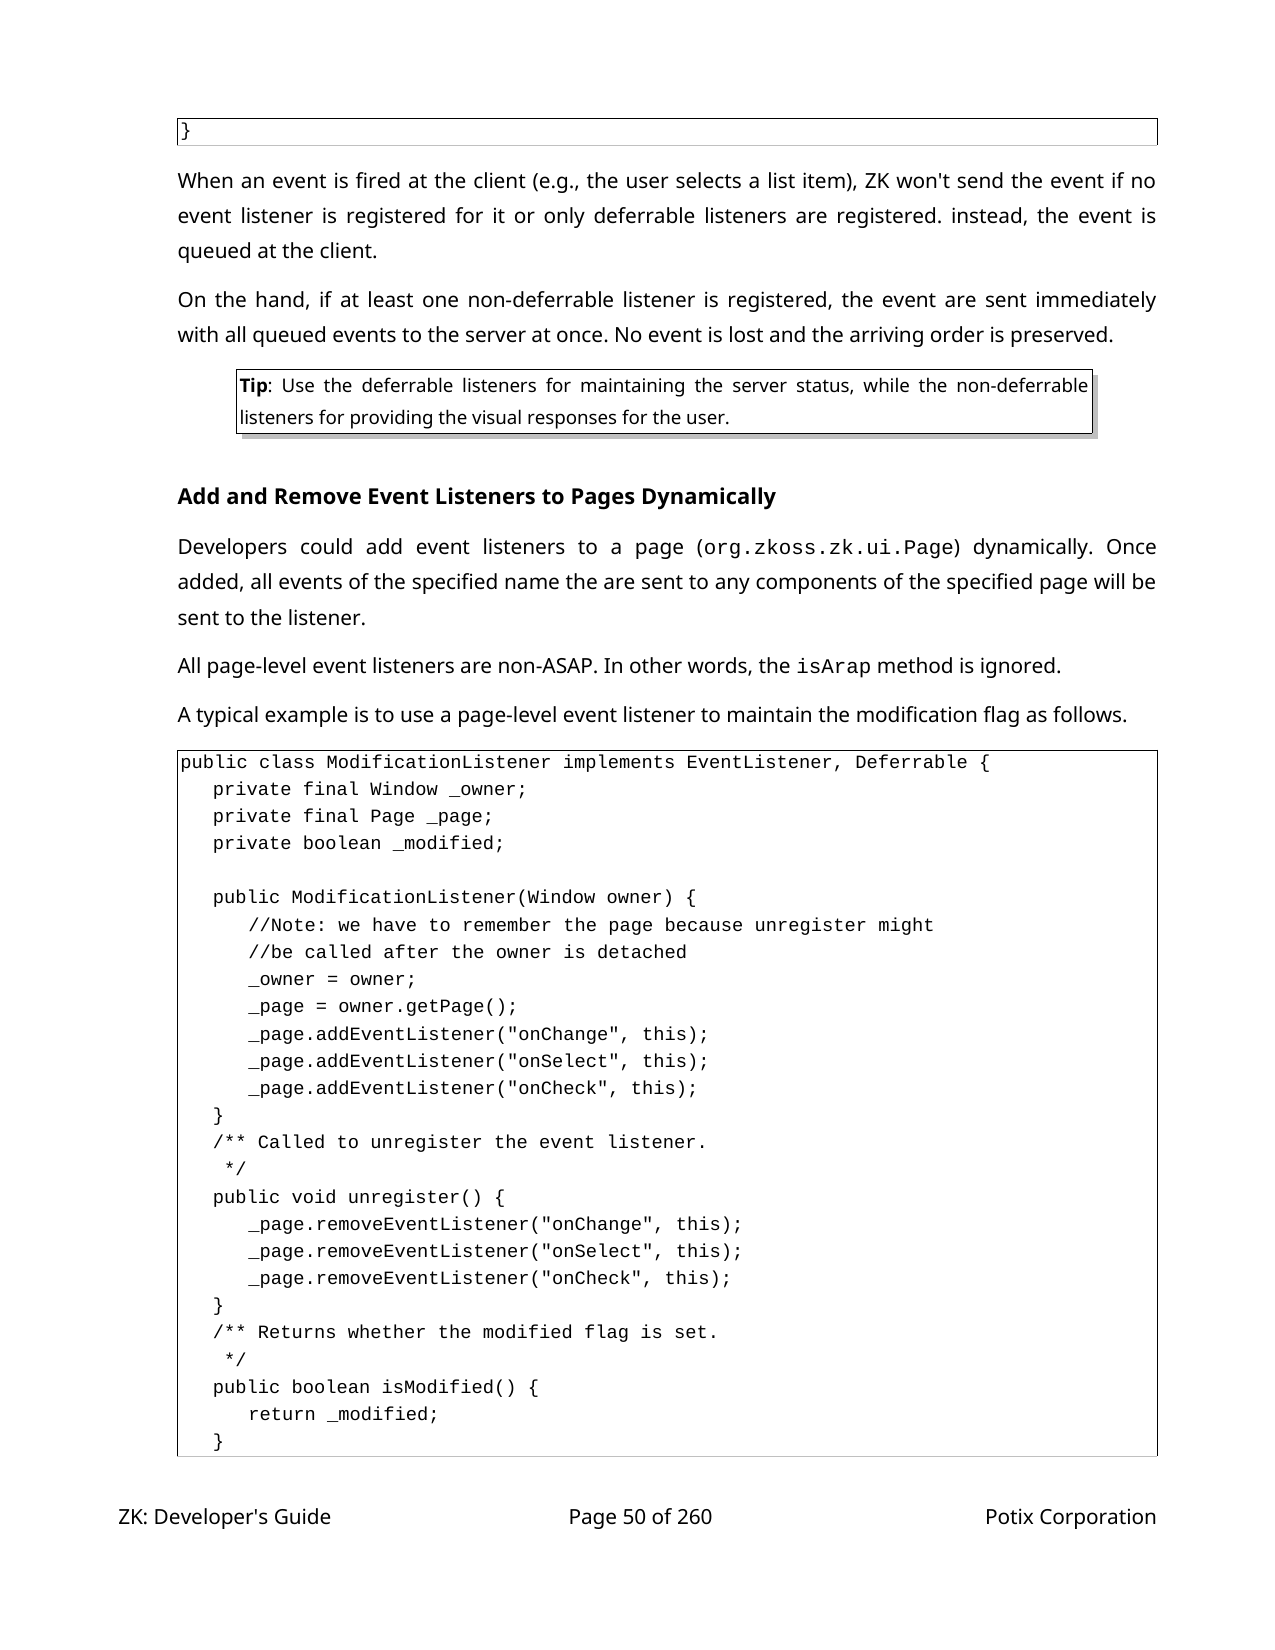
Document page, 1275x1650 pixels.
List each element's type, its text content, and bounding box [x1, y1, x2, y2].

text _page.removeEventListener("onCheck", this); [178, 1266, 1157, 1290]
text public ModificationListener(Window owner) { [178, 885, 1157, 910]
text All page-level event listeners are non-ASAP. In other words, the isArap method is ignored. [177, 651, 1157, 680]
text _page.removeEventListener("onSelect", this); [178, 1239, 1157, 1263]
text When an event is fired at the client (e.g., the user selects a list item), ZK won't send the event if no event listener is registered for it or only deferrable listeners are registered. instead, the event is queued at the client. [177, 166, 1157, 265]
text On the hand, if at least one non-deferrable listener is registered, the event are sent immediately with all queued events to the server at once. No event is lost and the arriving order is preserved. [177, 285, 1157, 349]
text _page.addEventListener("onSelect", this); [178, 1048, 1157, 1073]
text _page = owner.getPage(); [178, 994, 1157, 1018]
text //Note: we have to remember the page because unregister might [178, 913, 1157, 937]
text } [178, 119, 1157, 145]
text A typical example is to use a page-level event listener to maintain the modification flag as follows. [177, 701, 1157, 729]
text _page.addEventListener("onChange", this); [178, 1021, 1157, 1046]
text private final Window _owner; [178, 777, 1157, 801]
text private final Page _page; [178, 804, 1157, 828]
text return _modified; [178, 1402, 1157, 1426]
text */ [178, 1157, 1157, 1182]
text /** Returns whether the modified flag is set. [178, 1320, 1157, 1345]
text private boolean _modified; [178, 831, 1157, 855]
text } [178, 1429, 1157, 1456]
text public class ModificationListener implements EventListener, Deferrable { [178, 751, 1157, 774]
text _owner = owner; [178, 967, 1157, 991]
text } [178, 1103, 1157, 1127]
text _page.removeEventListener("onChange", this); [178, 1212, 1157, 1236]
text Tip: Use the deferrable listeners for maintaining the server status, while the non-deferrable listeners for providing the visual responses for the user. [237, 370, 1092, 433]
text } [178, 1293, 1157, 1317]
text public boolean isModified() { [178, 1375, 1157, 1399]
text //be called after the owner is detached [178, 940, 1157, 964]
text public void unregister() { [178, 1184, 1157, 1209]
subtitle Add and Remove Event Listeners to Pages Dynamically [177, 481, 1157, 511]
text */ [178, 1348, 1157, 1372]
text /** Called to unregister the event listener. [178, 1130, 1157, 1154]
text Developers could add event listeners to a page (org.zkoss.zk.ui.Page) dynamically. Once added, all events of the specified name the are sent to any components of the specified page will be sent to the listener. [177, 532, 1157, 631]
text _page.addEventListener("onCheck", this); [178, 1076, 1157, 1100]
